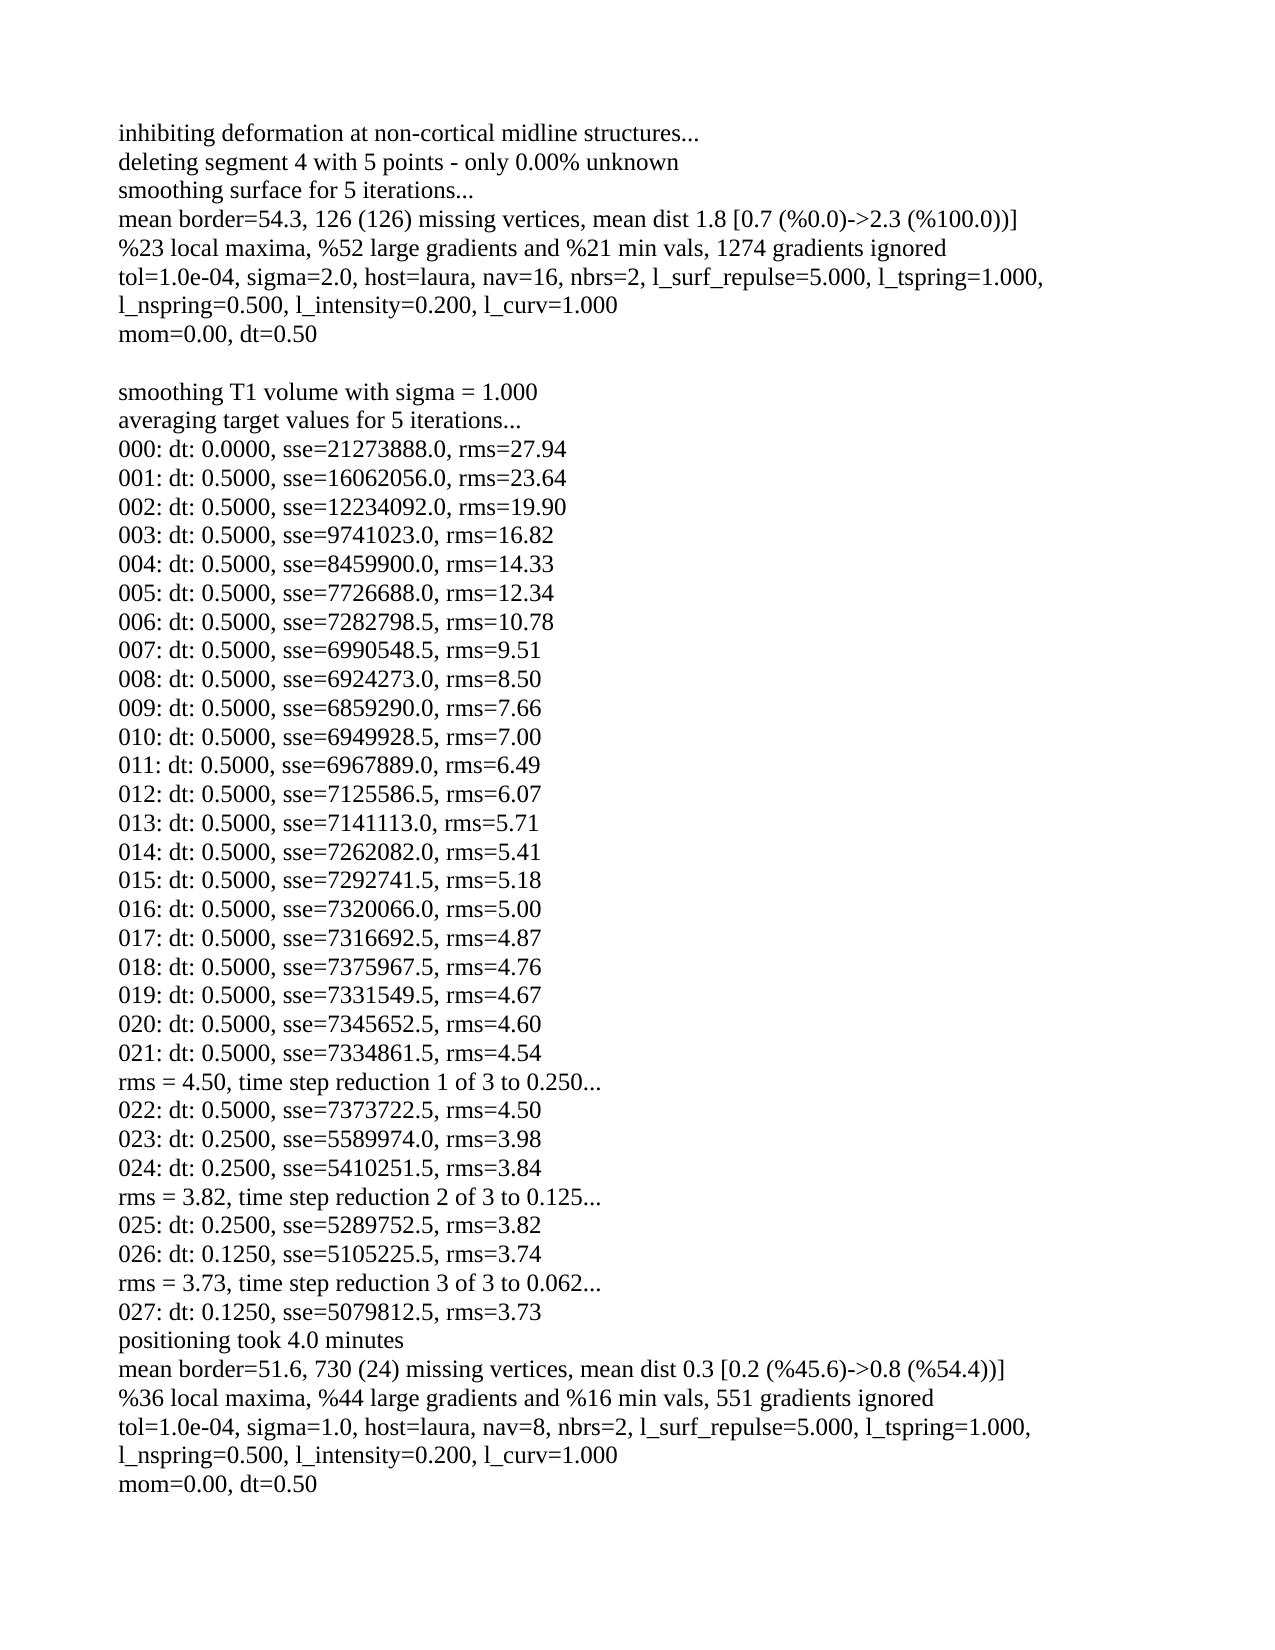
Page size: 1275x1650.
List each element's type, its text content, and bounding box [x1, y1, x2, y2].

text 007: dt: 0.5000, sse=6990548.5, rms=9.51 [118, 636, 1157, 664]
text %36 local maxima, %44 large gradients and %16 min vals, 551 gradients ignored [118, 1383, 1157, 1412]
text 005: dt: 0.5000, sse=7726688.0, rms=12.34 [118, 578, 1157, 607]
text tol=1.0e-04, sigma=1.0, host=laura, nav=8, nbrs=2, l_surf_repulse=5.000, l_tspring=1.000, l_nspring=0.500, l_intensity=0.200, l_curv=1.000 [118, 1412, 1157, 1469]
text 014: dt: 0.5000, sse=7262082.0, rms=5.41 [118, 837, 1157, 866]
text 016: dt: 0.5000, sse=7320066.0, rms=5.00 [118, 894, 1157, 923]
text averaging target values for 5 iterations... [118, 406, 1157, 434]
text 002: dt: 0.5000, sse=12234092.0, rms=19.90 [118, 492, 1157, 521]
text mean border=51.6, 730 (24) missing vertices, mean dist 0.3 [0.2 (%45.6)->0.8 (%54.4))] [118, 1354, 1157, 1383]
text rms = 3.73, time step reduction 3 of 3 to 0.062... [118, 1268, 1157, 1297]
text 017: dt: 0.5000, sse=7316692.5, rms=4.87 [118, 923, 1157, 952]
text 024: dt: 0.2500, sse=5410251.5, rms=3.84 [118, 1153, 1157, 1182]
text 026: dt: 0.1250, sse=5105225.5, rms=3.74 [118, 1239, 1157, 1268]
text mom=0.00, dt=0.50 [118, 1469, 1157, 1498]
text rms = 4.50, time step reduction 1 of 3 to 0.250... [118, 1067, 1157, 1096]
text mean border=54.3, 126 (126) missing vertices, mean dist 1.8 [0.7 (%0.0)->2.3 (%100.0))] [118, 204, 1157, 233]
text %23 local maxima, %52 large gradients and %21 min vals, 1274 gradients ignored [118, 233, 1157, 262]
text 003: dt: 0.5000, sse=9741023.0, rms=16.82 [118, 521, 1157, 549]
text 010: dt: 0.5000, sse=6949928.5, rms=7.00 [118, 722, 1157, 751]
text 020: dt: 0.5000, sse=7345652.5, rms=4.60 [118, 1009, 1157, 1038]
text 000: dt: 0.0000, sse=21273888.0, rms=27.94 [118, 434, 1157, 463]
text rms = 3.82, time step reduction 2 of 3 to 0.125... [118, 1182, 1157, 1211]
text 012: dt: 0.5000, sse=7125586.5, rms=6.07 [118, 779, 1157, 808]
text 019: dt: 0.5000, sse=7331549.5, rms=4.67 [118, 981, 1157, 1009]
text mom=0.00, dt=0.50 [118, 319, 1157, 348]
text 023: dt: 0.2500, sse=5589974.0, rms=3.98 [118, 1124, 1157, 1153]
text 027: dt: 0.1250, sse=5079812.5, rms=3.73 [118, 1297, 1157, 1326]
text inhibiting deformation at non-cortical midline structures... [118, 118, 1157, 147]
text 008: dt: 0.5000, sse=6924273.0, rms=8.50 [118, 664, 1157, 693]
text 025: dt: 0.2500, sse=5289752.5, rms=3.82 [118, 1211, 1157, 1239]
text 009: dt: 0.5000, sse=6859290.0, rms=7.66 [118, 693, 1157, 722]
text 004: dt: 0.5000, sse=8459900.0, rms=14.33 [118, 549, 1157, 578]
text 021: dt: 0.5000, sse=7334861.5, rms=4.54 [118, 1038, 1157, 1067]
text 011: dt: 0.5000, sse=6967889.0, rms=6.49 [118, 751, 1157, 779]
text positioning took 4.0 minutes [118, 1326, 1157, 1354]
text 006: dt: 0.5000, sse=7282798.5, rms=10.78 [118, 607, 1157, 636]
text 018: dt: 0.5000, sse=7375967.5, rms=4.76 [118, 952, 1157, 981]
text 013: dt: 0.5000, sse=7141113.0, rms=5.71 [118, 808, 1157, 837]
text 022: dt: 0.5000, sse=7373722.5, rms=4.50 [118, 1096, 1157, 1124]
text tol=1.0e-04, sigma=2.0, host=laura, nav=16, nbrs=2, l_surf_repulse=5.000, l_tspring=1.000, l_nspring=0.500, l_intensity=0.200, l_curv=1.000 [118, 262, 1157, 319]
text 001: dt: 0.5000, sse=16062056.0, rms=23.64 [118, 463, 1157, 492]
text deleting segment 4 with 5 points - only 0.00% unknown [118, 147, 1157, 176]
text 015: dt: 0.5000, sse=7292741.5, rms=5.18 [118, 866, 1157, 894]
text smoothing surface for 5 iterations... [118, 176, 1157, 204]
text smoothing T1 volume with sigma = 1.000 [118, 377, 1157, 406]
